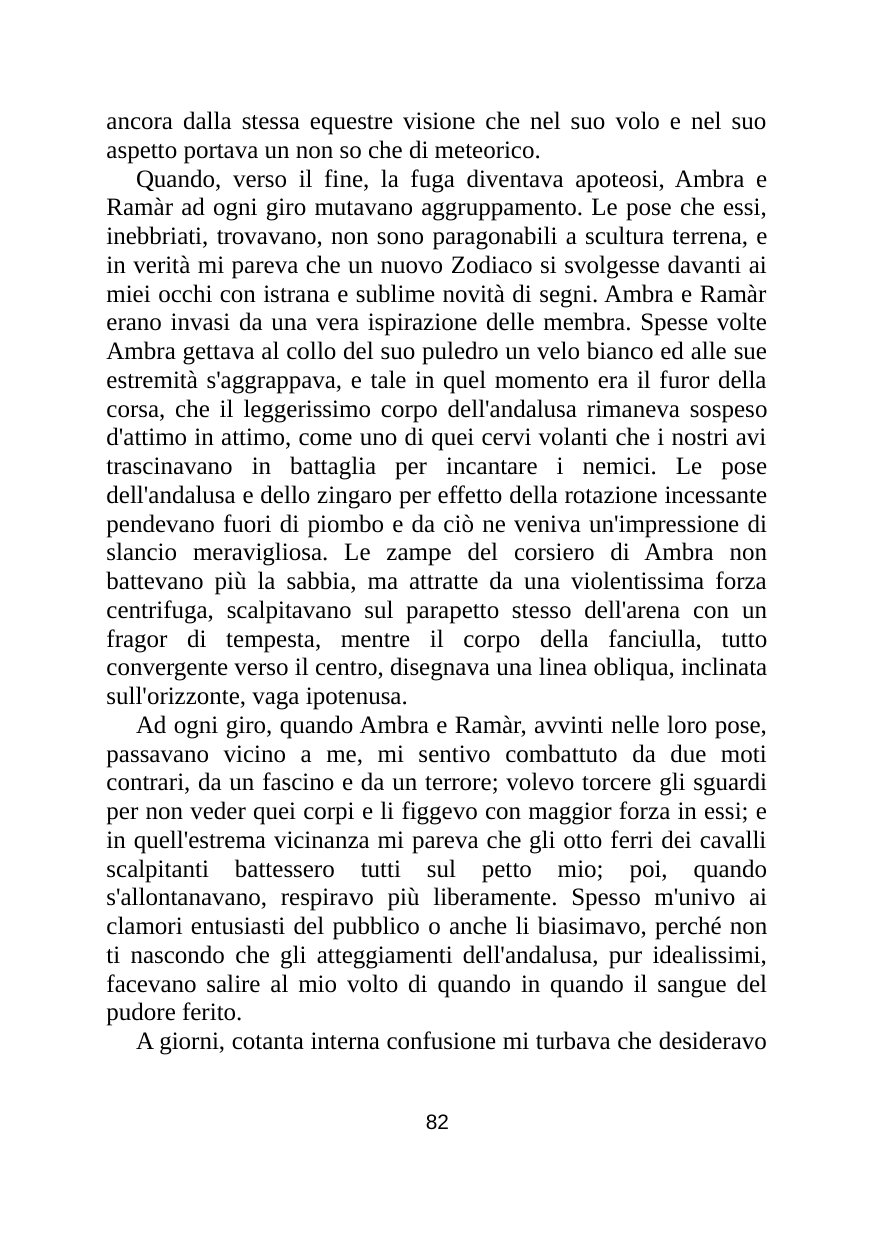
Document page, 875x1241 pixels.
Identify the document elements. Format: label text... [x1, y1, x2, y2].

text A giorni, cotanta interna confusione mi turbava che desideravo [106, 1026, 768, 1055]
text Quando, verso il fine, la fuga diventava apoteosi, Ambra e Ramàr ad ogni giro mutavano aggruppamento. Le pose che essi, inebbriati, trovavano, non sono paragonabili a scultura terrena, e in verità mi pareva che un nuovo Zodiaco si svolgesse davanti ai miei occhi con istrana e sublime novità di segni. Ambra e Ramàr erano invasi da una vera ispirazione delle membra. Spesse volte Ambra gettava al collo del suo puledro un velo bianco ed alle sue estremità s'aggrappava, e tale in quel momento era il furor della corsa, che il leggerissimo corpo dell'andalusa rimaneva sospeso d'attimo in attimo, come uno di quei cervi volanti che i nostri avi trascinavano in battaglia per incantare i nemici. Le pose dell'andalusa e dello zingaro per effetto della rotazione incessante pendevano fuori di piombo e da ciò ne veniva un'impressione di slancio meravigliosa. Le zampe del corsiero di Ambra non battevano più la sabbia, ma attratte da una violentissima forza centrifuga, scalpitavano sul parapetto stesso dell'arena con un fragor di tempesta, mentre il corpo della fanciulla, tutto convergente verso il centro, disegnava una linea obliqua, inclinata sull'orizzonte, vaga ipotenusa. [106, 164, 768, 710]
text Ad ogni giro, quando Ambra e Ramàr, avvinti nelle loro pose, passavano vicino a me, mi sentivo combattuto da due moti contrari, da un fascino e da un terrore; volevo torcere gli sguardi per non veder quei corpi e li figgevo con maggior forza in essi; e in quell'estrema vicinanza mi pareva che gli otto ferri dei cavalli scalpitanti battessero tutti sul petto mio; poi, quando s'allontanavano, respiravo più liberamente. Spesso m'univo ai clamori entusiasti del pubblico o anche li biasimavo, perché non ti nascondo che gli atteggiamenti dell'andalusa, pur idealissimi, facevano salire al mio volto di quando in quando il sangue del pudore ferito. [106, 710, 768, 1026]
text ancora dalla stessa equestre visione che nel suo volo e nel suo aspetto portava un non so che di meteorico. [106, 106, 768, 164]
